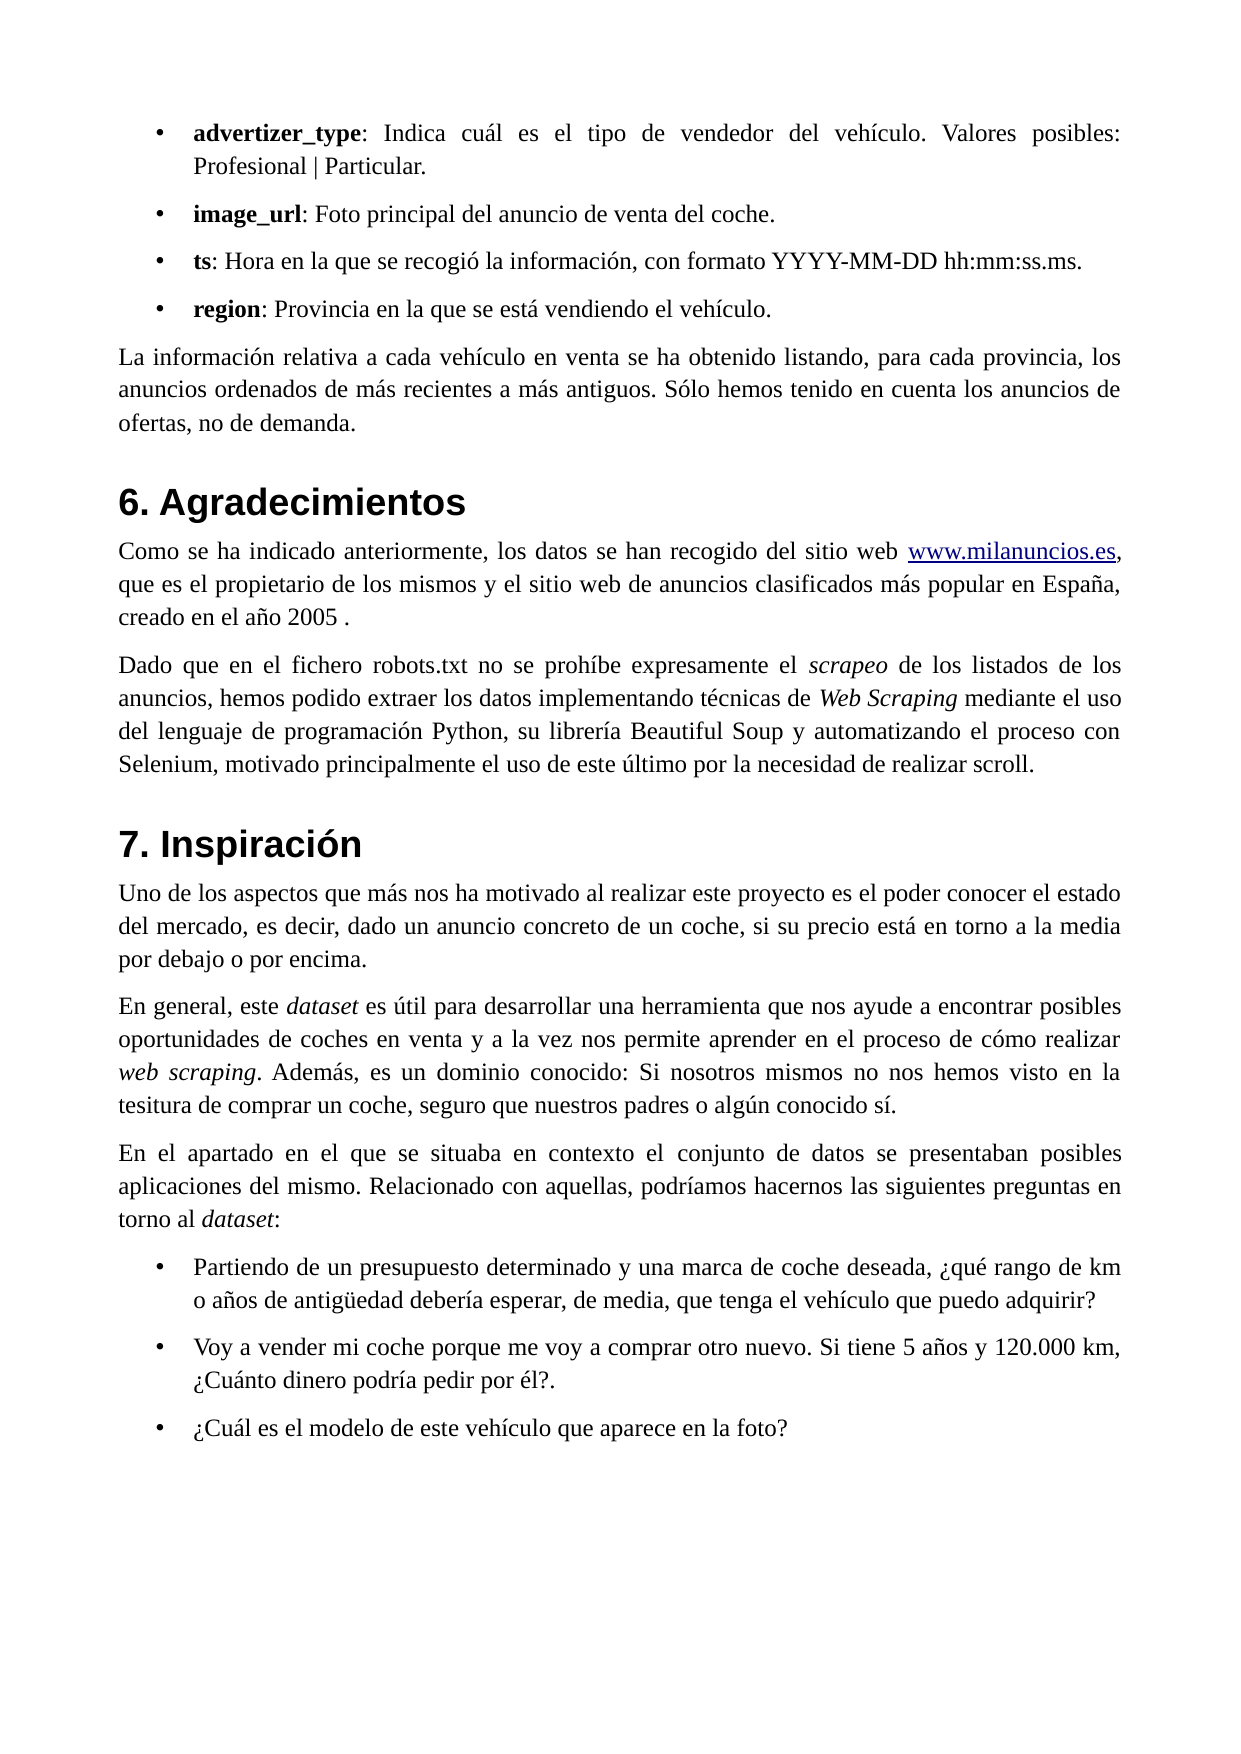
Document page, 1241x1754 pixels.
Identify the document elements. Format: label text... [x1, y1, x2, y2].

text En el apartado en el que se situaba en contexto el conjunto de datos se presentaban posibles aplicaciones del mismo. Relacionado con aquellas, podríamos hacernos las siguientes preguntas en torno al dataset: [118, 1138, 1122, 1233]
text Dado que en el fichero robots.txt no se prohíbe expresamente el scrapeo de los listados de los anuncios, hemos podido extraer los datos implementando técnicas de Web Scraping mediante el uso del lenguaje de programación Python, su librería Beautiful Soup y automatizando el proceso con Selenium, motivado principalmente el uso de este último por la necesidad de realizar scroll. [118, 650, 1122, 778]
list region: Provincia en la que se está vendiendo el vehículo. [156, 294, 1122, 323]
text Uno de los aspectos que más nos ha motivado al realizar este proyecto es el poder conocer el estado del mercado, es decir, dado un anuncio concreto de un coche, si su precio está en torno a la media por debajo o por encima. [118, 878, 1122, 973]
text Como se ha indicado anteriormente, los datos se han recogido del sitio web www.milanuncios.es, que es el propietario de los mismos y el sitio web de anuncios clasificados más popular en España, creado en el año 2005 . [118, 536, 1122, 631]
list ¿Cuál es el modelo de este vehículo que aparece en la foto? [156, 1413, 1122, 1442]
list image_url: Foto principal del anuncio de venta del coche. [156, 199, 1122, 227]
list Partiendo de un presupuesto determinado y una marca de coche deseada, ¿qué rango de km o años de antigüedad debería esperar, de media, que tenga el vehículo que puedo adquirir? [156, 1252, 1122, 1313]
list ts: Hora en la que se recogió la información, con formato YYYY-MM-DD hh:mm:ss.ms. [156, 246, 1122, 275]
list advertizer_type: Indica cuál es el tipo de vendedor del vehículo. Valores posibles: Profesional | Particular. [156, 118, 1122, 180]
subtitle 6. Agradecimientos [118, 480, 1122, 524]
text En general, este dataset es útil para desarrollar una herramienta que nos ayude a encontrar posibles oportunidades de coches en venta y a la vez nos permite aprender en el proceso de cómo realizar web scraping. Además, es un dominio conocido: Si nosotros mismos no nos hemos visto en la tesitura de comprar un coche, seguro que nuestros padres o algún conocido sí. [118, 991, 1122, 1119]
text La información relativa a cada vehículo en venta se ha obtenido listando, para cada provincia, los anuncios ordenados de más recientes a más antiguos. Sólo hemos tenido en cuenta los anuncios de ofertas, no de demanda. [118, 342, 1122, 436]
list Voy a vender mi coche porque me voy a comprar otro nuevo. Si tiene 5 años y 120.000 km, ¿Cuánto dinero podría pedir por él?. [156, 1332, 1122, 1394]
subtitle 7. Inspiración [118, 822, 1122, 865]
